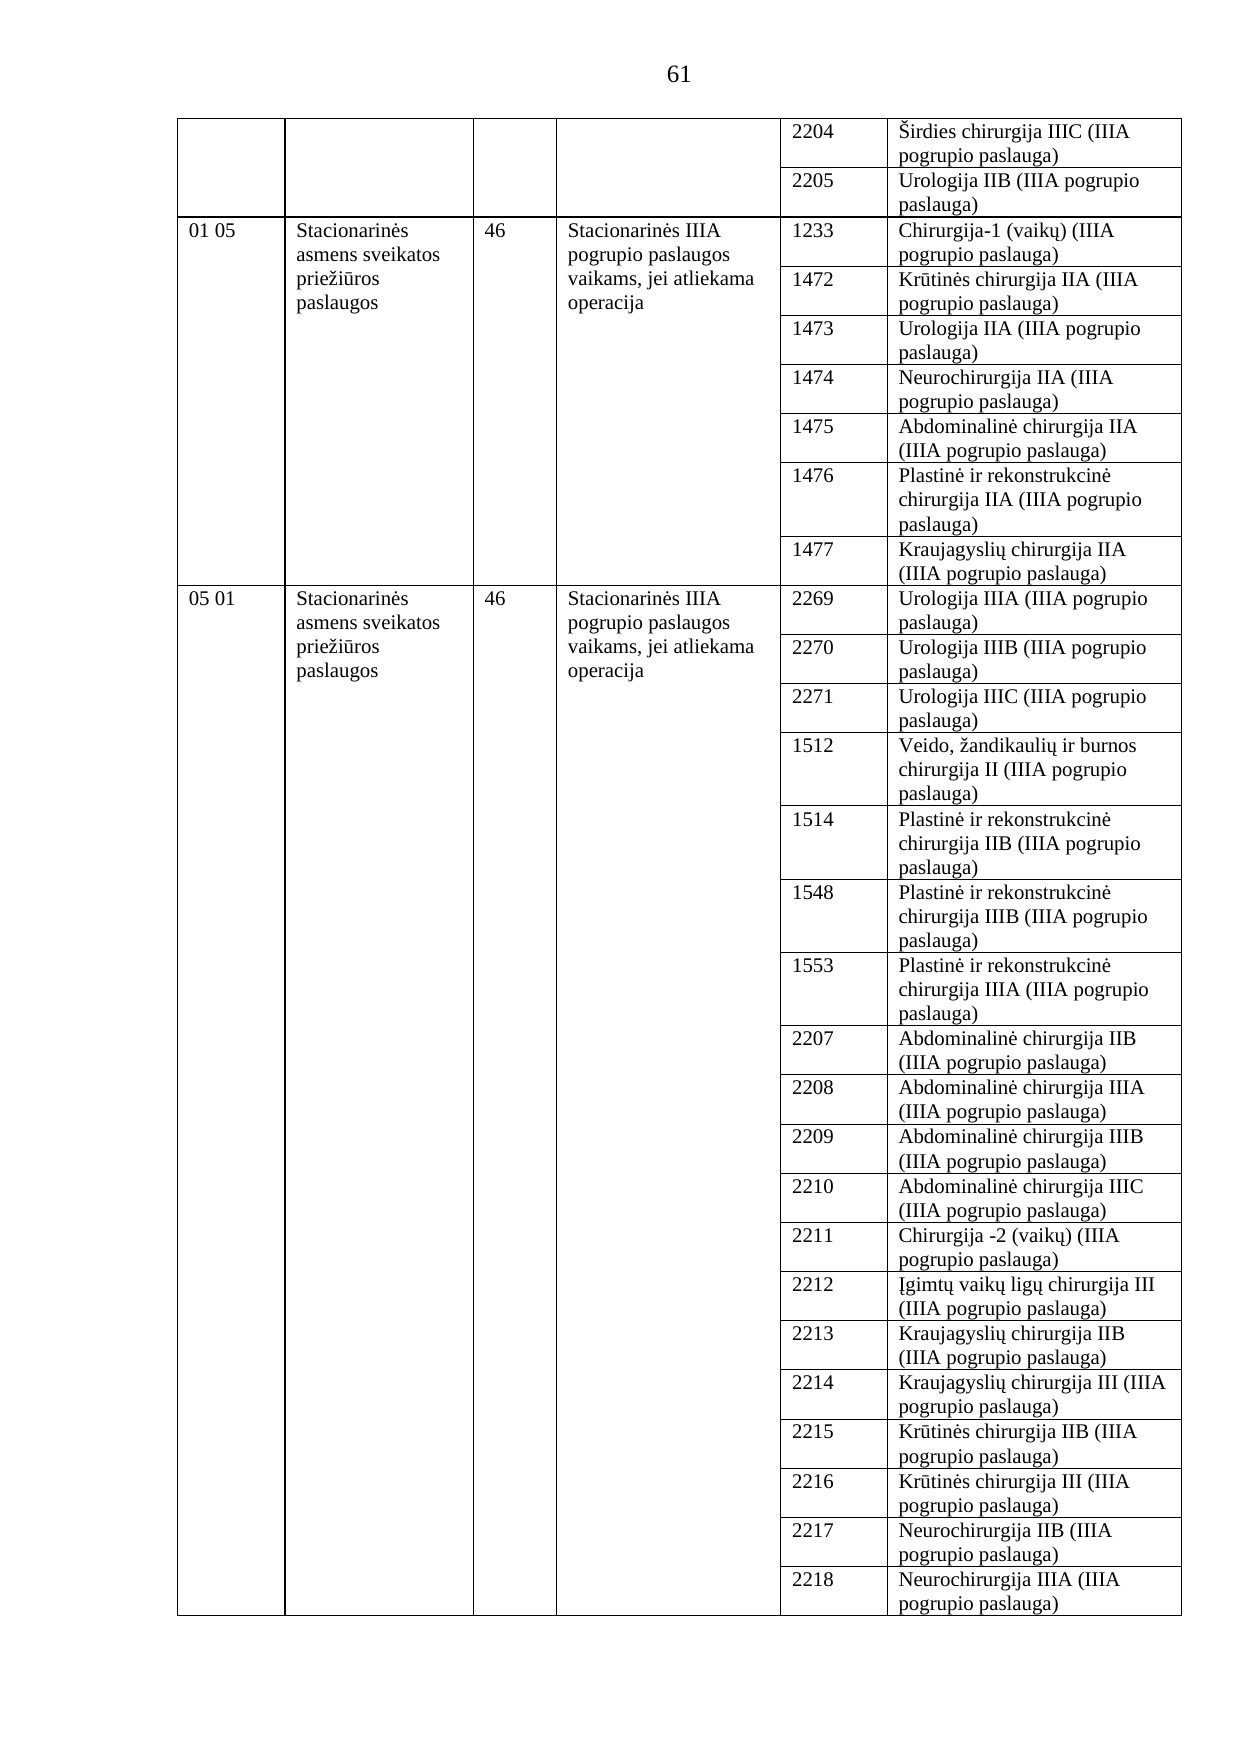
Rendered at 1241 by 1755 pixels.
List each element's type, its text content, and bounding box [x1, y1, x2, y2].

table_cell 1477 [781, 537, 887, 585]
table_cell Urologija IIA (IIIA pogrupio paslauga) [888, 316, 1181, 364]
table_cell 2217 [781, 1518, 887, 1566]
table_cell Kraujagyslių chirurgija IIA (IIIA pogrupio paslauga) [888, 537, 1181, 585]
table_cell Įgimtų vaikų ligų chirurgija III (IIIA pogrupio paslauga) [888, 1272, 1181, 1320]
table_cell 05 01 [178, 586, 284, 1615]
table_cell Abdominalinė chirurgija IIIB (IIIA pogrupio paslauga) [888, 1125, 1181, 1173]
table_cell 1475 [781, 414, 887, 462]
table_cell Stacionarinės asmens sveikatos priežiūros paslaugos [286, 218, 473, 585]
table_cell 1472 [781, 267, 887, 315]
table_cell Abdominalinė chirurgija IIIA (IIIA pogrupio paslauga) [888, 1075, 1181, 1123]
table_cell Kraujagyslių chirurgija IIB (IIIA pogrupio paslauga) [888, 1321, 1181, 1369]
table_cell 1233 [781, 218, 887, 266]
table_cell 46 [474, 586, 556, 1615]
table_cell Krūtinės chirurgija IIB (IIIA pogrupio paslauga) [888, 1420, 1181, 1468]
table_cell 1548 [781, 880, 887, 952]
table_cell Plastinė ir rekonstrukcinė chirurgija IIIA (IIIA pogrupio paslauga) [888, 953, 1181, 1025]
table_cell 2270 [781, 635, 887, 683]
table_cell [474, 119, 556, 216]
table_cell 2269 [781, 586, 887, 634]
table_cell 2271 [781, 684, 887, 732]
table_cell 2205 [781, 168, 887, 216]
table_cell 2204 [781, 119, 887, 167]
table_cell 1476 [781, 463, 887, 536]
table_cell [557, 119, 780, 216]
table_cell Neurochirurgija IIIA (IIIA pogrupio paslauga) [888, 1567, 1181, 1615]
table_cell Plastinė ir rekonstrukcinė chirurgija IIIB (IIIA pogrupio paslauga) [888, 880, 1181, 952]
table_cell 1512 [781, 733, 887, 805]
table_cell Urologija IIB (IIIA pogrupio paslauga) [888, 168, 1181, 216]
table_cell 2212 [781, 1272, 887, 1320]
table_cell Krūtinės chirurgija IIA (IIIA pogrupio paslauga) [888, 267, 1181, 315]
table_cell 2211 [781, 1223, 887, 1271]
table_cell Krūtinės chirurgija III (IIIA pogrupio paslauga) [888, 1469, 1181, 1517]
table_cell Kraujagyslių chirurgija III (IIIA pogrupio paslauga) [888, 1370, 1181, 1418]
table_cell 01 05 [178, 218, 284, 585]
table_cell Stacionarinės IIIA pogrupio paslaugos vaikams, jei atliekama operacija [557, 218, 780, 585]
table_cell 2209 [781, 1125, 887, 1173]
table_cell 2213 [781, 1321, 887, 1369]
table_cell 1474 [781, 365, 887, 413]
table_cell 2218 [781, 1567, 887, 1615]
table_cell 2216 [781, 1469, 887, 1517]
table_cell Širdies chirurgija IIIC (IIIA pogrupio paslauga) [888, 119, 1181, 167]
table_cell 46 [474, 218, 556, 585]
table_cell Urologija IIIC (IIIA pogrupio paslauga) [888, 684, 1181, 732]
table_cell 1553 [781, 953, 887, 1025]
table_cell Stacionarinės IIIA pogrupio paslaugos vaikams, jei atliekama operacija [557, 586, 780, 1615]
table_cell 2215 [781, 1420, 887, 1468]
table_cell Plastinė ir rekonstrukcinė chirurgija IIA (IIIA pogrupio paslauga) [888, 463, 1181, 536]
table_cell 2208 [781, 1075, 887, 1123]
table_cell 2214 [781, 1370, 887, 1418]
table_cell Plastinė ir rekonstrukcinė chirurgija IIB (IIIA pogrupio paslauga) [888, 806, 1181, 879]
table_cell Abdominalinė chirurgija IIIC (IIIA pogrupio paslauga) [888, 1174, 1181, 1222]
table_cell 2210 [781, 1174, 887, 1222]
table_cell 1514 [781, 806, 887, 879]
table_cell Neurochirurgija IIA (IIIA pogrupio paslauga) [888, 365, 1181, 413]
table_cell [178, 119, 284, 216]
table_cell Abdominalinė chirurgija IIB (IIIA pogrupio paslauga) [888, 1026, 1181, 1074]
table_cell Abdominalinė chirurgija IIA (IIIA pogrupio paslauga) [888, 414, 1181, 462]
table_cell 2207 [781, 1026, 887, 1074]
table_cell Chirurgija -2 (vaikų) (IIIA pogrupio paslauga) [888, 1223, 1181, 1271]
table_cell Neurochirurgija IIB (IIIA pogrupio paslauga) [888, 1518, 1181, 1566]
table_cell Chirurgija-1 (vaikų) (IIIA pogrupio paslauga) [888, 218, 1181, 266]
table_cell 1473 [781, 316, 887, 364]
table_cell Urologija IIIA (IIIA pogrupio paslauga) [888, 586, 1181, 634]
table_cell Urologija IIIB (IIIA pogrupio paslauga) [888, 635, 1181, 683]
table_cell [286, 119, 473, 216]
table_cell Stacionarinės asmens sveikatos priežiūros paslaugos [286, 586, 473, 1615]
table_cell Veido, žandikaulių ir burnos chirurgija II (IIIA pogrupio paslauga) [888, 733, 1181, 805]
